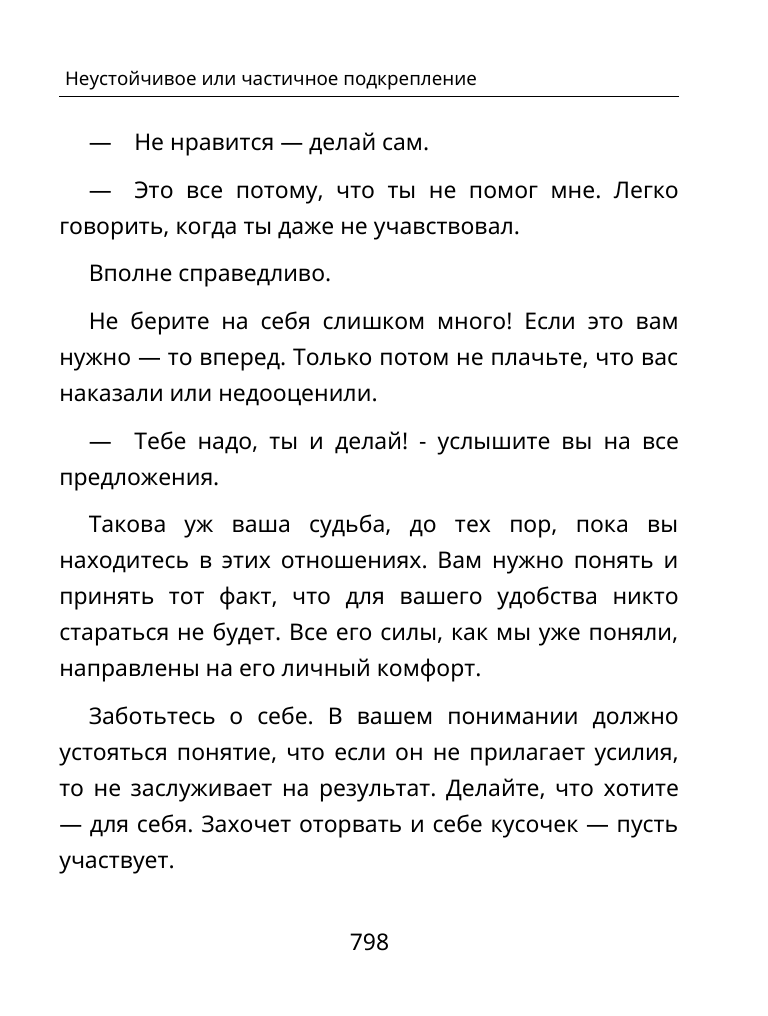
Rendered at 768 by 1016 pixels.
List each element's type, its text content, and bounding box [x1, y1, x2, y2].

list Это все потому, что ты не помог мне. Легко говорить, когда ты даже не учавствовал. [59, 174, 679, 241]
text Такова уж ваша судьба, до тех пор, пока вы находитесь в этих отношениях. Вам нужно понять и принять тот факт, что для вашего удобства никто стараться не будет. Все его силы, как мы уже поняли, направлены на его личный комфорт. [59, 508, 679, 683]
list Не нравится — делай сам. [59, 126, 679, 157]
text Вполне справедливо. [59, 257, 679, 289]
text Не берите на себя слишком много! Если это вам нужно — то вперед. Только потом не плачьте, что вас наказали или недооценили. [59, 305, 679, 408]
list Тебе надо, ты и делай! - услышите вы на все предложения. [59, 425, 679, 492]
text Заботьтесь о себе. В вашем понимании должно устояться понятие, что если он не прилагает усилия, то не заслуживает на результат. Делайте, что хотите — для себя. Захочет оторвать и себе кусочек — пусть участвует. [59, 700, 679, 875]
